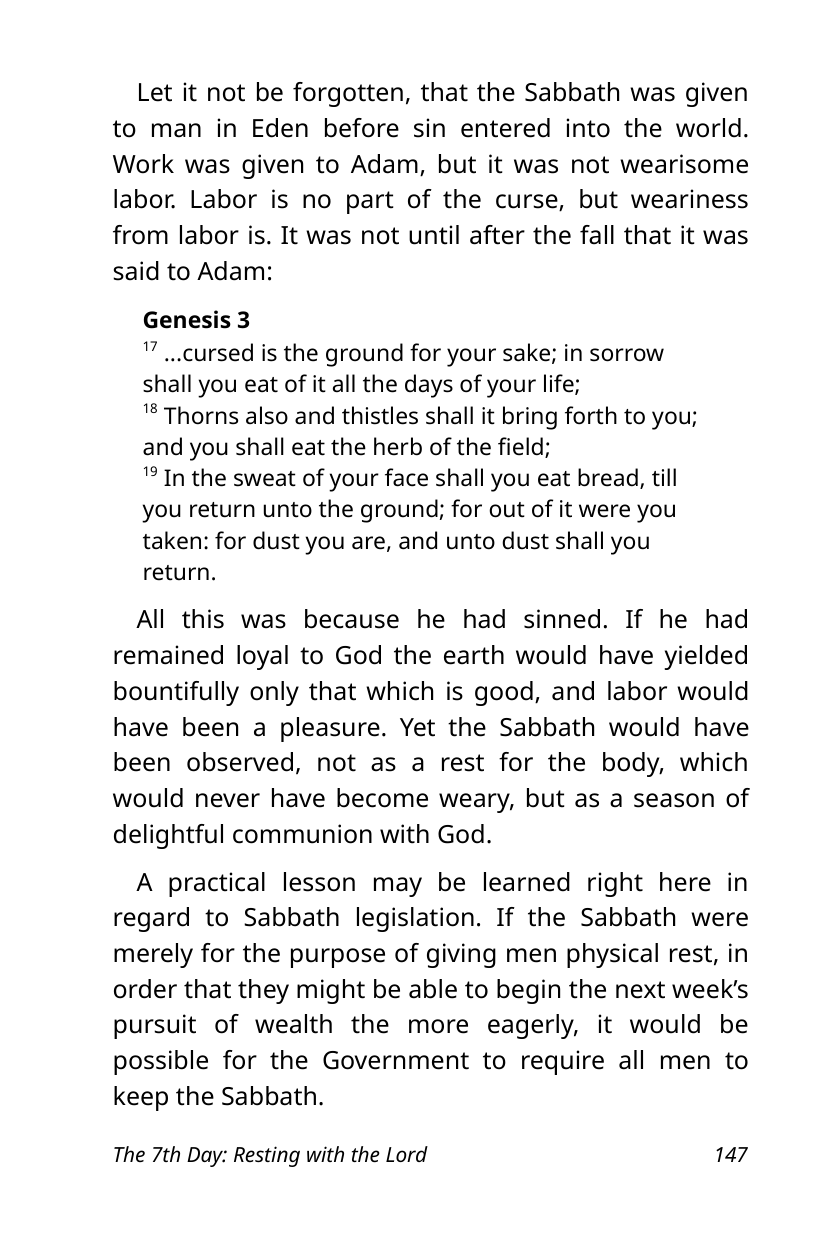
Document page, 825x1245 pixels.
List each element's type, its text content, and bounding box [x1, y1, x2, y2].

text 18 Thorns also and thistles shall it bring forth to you; and you shall eat the herb of the field; [142, 399, 720, 462]
text Let it not be forgotten, that the Sabbath was given to man in Eden before sin entered into the world. Work was given to Adam, but it was not wearisome labor. Labor is no part of the curse, but weariness from labor is. It was not until after the fall that it was said to Adam: [112, 75, 750, 288]
text All this was because he had sinned. If he had remained loyal to God the earth would have yielded bountifully only that which is good, and labor would have been a pleasure. Yet the Sabbath would have been observed, not as a rest for the body, which would never have become weary, but as a season of delightful communion with God. [112, 602, 750, 851]
text A practical lesson may be learned right here in regard to Sabbath legislation. If the Sabbath were merely for the purpose of giving men physical rest, in order that they might be able to begin the next week’s pursuit of wealth the more eagerly, it would be possible for the Government to require all men to keep the Sabbath. [112, 864, 750, 1113]
text 17 ...cursed is the ground for your sake; in sorrow shall you eat of it all the days of your life; [142, 337, 720, 399]
text 19 In the sweat of your face shall you eat bread, till you return unto the ground; for out of it were you taken: for dust you are, and unto dust shall you return. [142, 462, 720, 587]
text Genesis 3 [142, 304, 750, 336]
